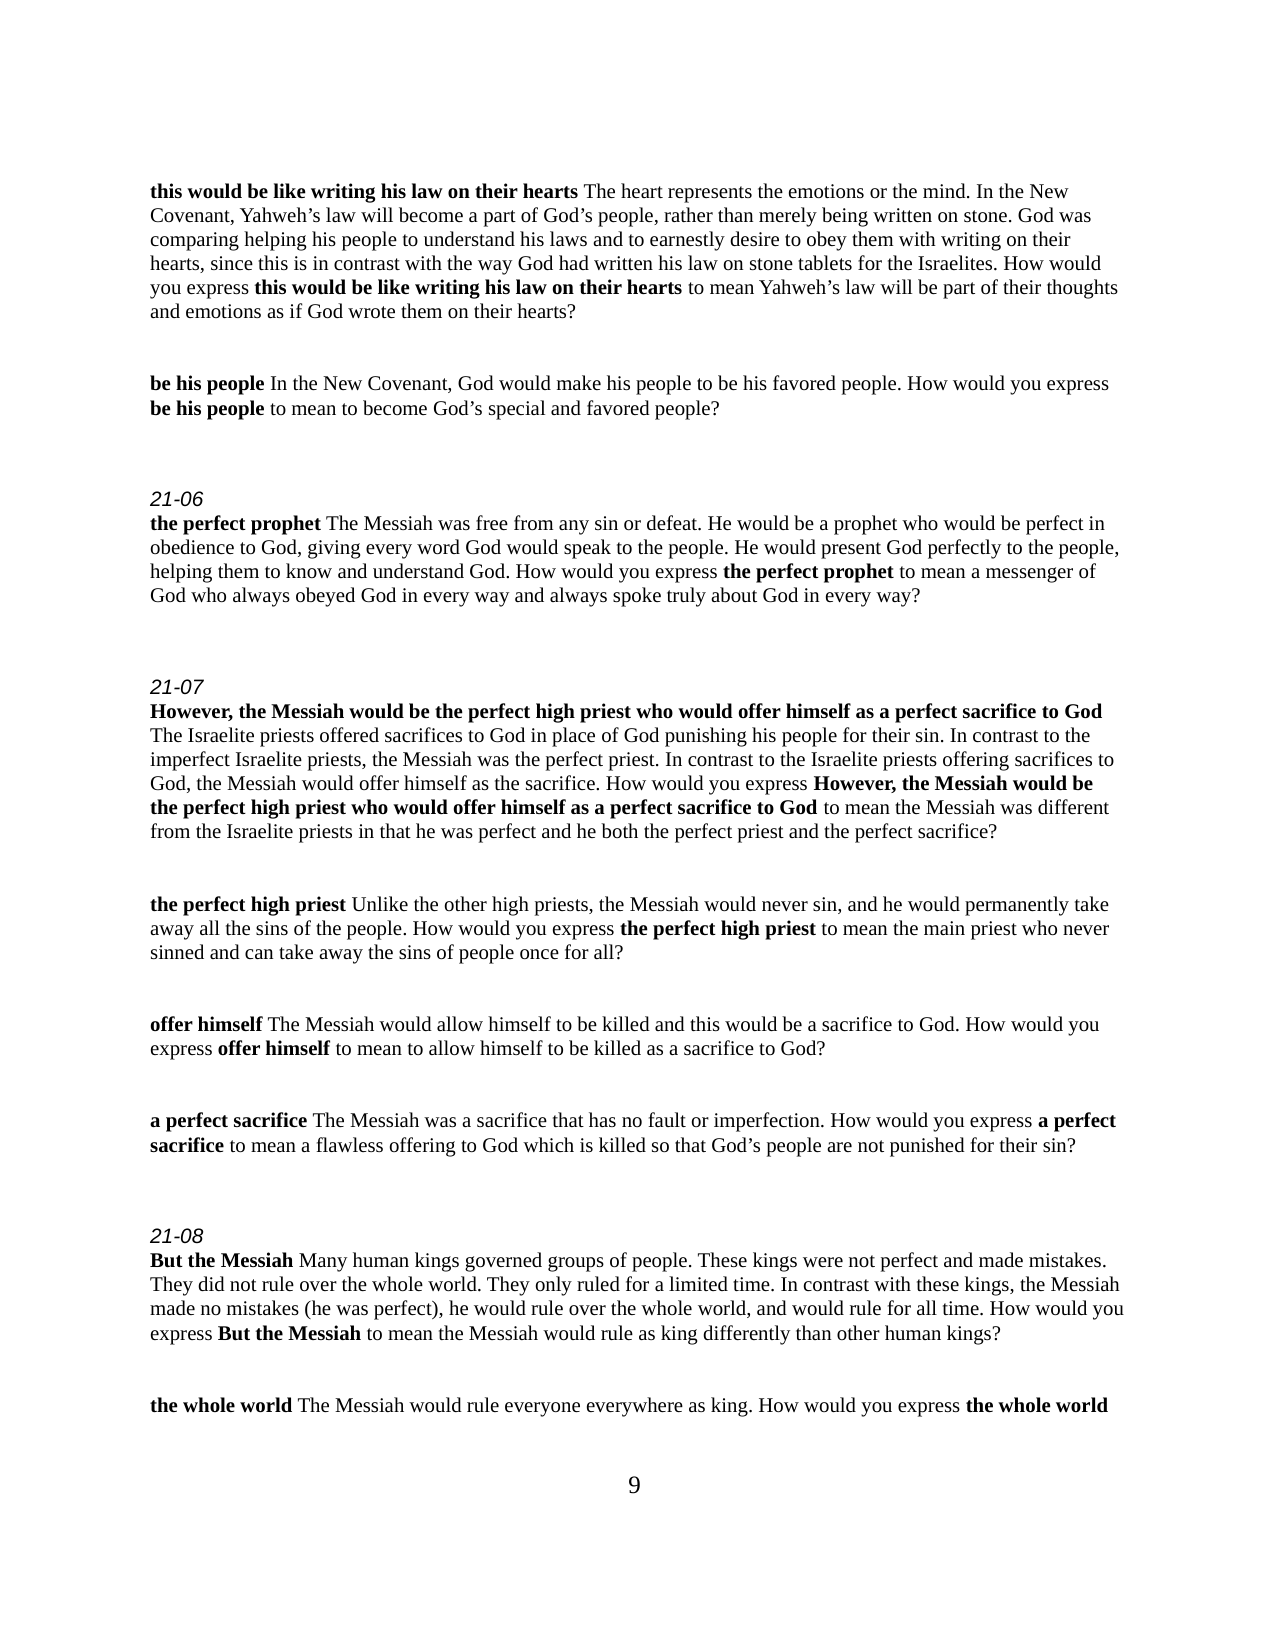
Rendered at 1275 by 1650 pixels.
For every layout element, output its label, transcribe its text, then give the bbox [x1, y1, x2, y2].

text this would be like writing his law on their hearts The heart represents the emotions or the mind. In the New Covenant, Yahweh’s law will become a part of God’s people, rather than merely being written on stone. God was comparing helping his people to understand his laws and to earnestly desire to obey them with writing on their hearts, since this is in contrast with the way God had written his law on stone tablets for the Israelites. How would you express this would be like writing his law on their hearts to mean Yahweh’s law will be part of their thoughts and emotions as if God wrote them on their hearts? [150, 179, 1125, 323]
text the whole world The Messiah would rule everyone everywhere as king. How would you express the whole world [150, 1393, 1125, 1417]
text But the Messiah Many human kings governed groups of people. These kings were not perfect and made mistakes. They did not rule over the whole world. They only ruled for a limited time. In contrast with these kings, the Messiah made no mistakes (he was perfect), he would rule over the whole world, and would rule for all time. How would you express But the Messiah to mean the Messiah would rule as king differently than other human kings? [150, 1248, 1125, 1344]
text However, the Messiah would be the perfect high priest who would offer himself as a perfect sacrifice to God The Israelite priests offered sacrifices to God in place of God punishing his people for their sin. In contrast to the imperfect Israelite priests, the Messiah was the perfect priest. In contrast to the Israelite priests offering sacrifices to God, the Messiah would offer himself as the sacrifice. How would you express However, the Messiah would be the perfect high priest who would offer himself as a perfect sacrifice to God to mean the Messiah was different from the Israelite priests in that he was perfect and he both the perfect priest and the perfect sacrifice? [150, 699, 1125, 843]
subtitle 21-06 [150, 487, 1125, 511]
subtitle 21-08 [150, 1224, 1125, 1248]
text be his people In the New Covenant, God would make his people to be his favored people. How would you express be his people to mean to become God’s special and favored people? [150, 371, 1125, 419]
text the perfect prophet The Messiah was free from any sin or defeat. He would be a prophet who would be perfect in obedience to God, giving every word God would speak to the people. He would present God perfectly to the people, helping them to know and understand God. How would you express the perfect prophet to mean a messenger of God who always obeyed God in every way and always spoke truly about God in every way? [150, 511, 1125, 607]
text the perfect high priest Unlike the other high priests, the Messiah would never sin, and he would permanently take away all the sins of the people. How would you express the perfect high priest to mean the main priest who never sinned and can take away the sins of people once for all? [150, 892, 1125, 964]
text a perfect sacrifice The Messiah was a sacrifice that has no fault or imperfection. How would you express a perfect sacrifice to mean a flawless offering to God which is killed so that God’s people are not punished for their sin? [150, 1108, 1125, 1157]
subtitle 21-07 [150, 675, 1125, 699]
text offer himself The Messiah would allow himself to be killed and this would be a sacrifice to God. How would you express offer himself to mean to allow himself to be killed as a sacrifice to God? [150, 1012, 1125, 1060]
